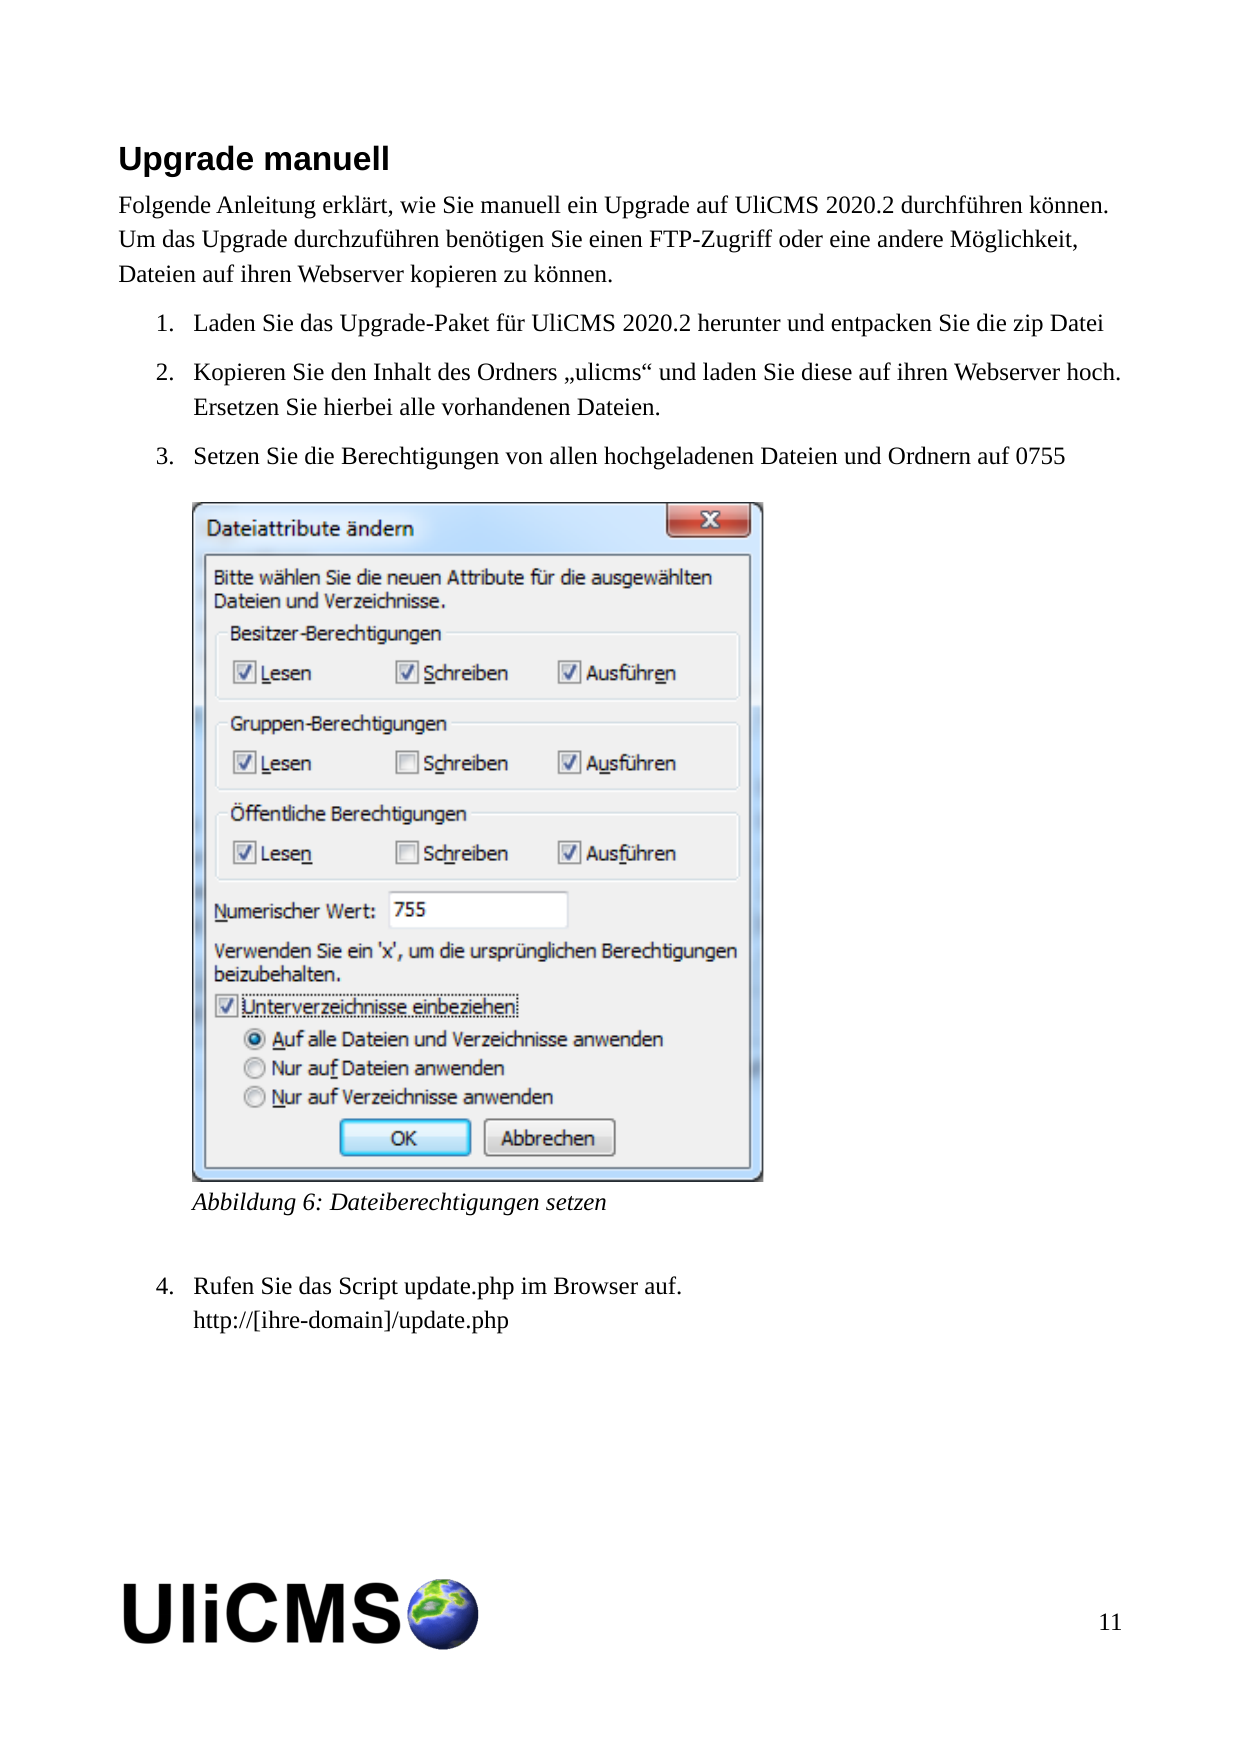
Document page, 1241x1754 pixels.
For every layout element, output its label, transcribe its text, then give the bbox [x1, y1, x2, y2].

list Kopieren Sie den Inhalt des Ordners „ulicms“ und laden Sie diese auf ihren Webserver hoch. Ersetzen Sie hierbei alle vorhandenen Dateien. [156, 357, 1122, 420]
text Folgende Anleitung erklärt, wie Sie manuell ein Upgrade auf UliCMS 2020.2 durchführen können. Um das Upgrade durchzuführen benötigen Sie einen FTP-Zugriff oder eine andere Möglichkeit, Dateien auf ihren Webserver kopieren zu können. [118, 190, 1122, 288]
subtitle Upgrade manuell [118, 139, 1122, 178]
list Setzen Sie die Berechtigungen von allen hochgeladenen Dateien und Ordnern auf 0755 [156, 441, 1122, 469]
text Abbildung 6: Dateiberechtigungen setzen [192, 1182, 763, 1216]
picture [192, 502, 764, 1182]
list Laden Sie das Upgrade-Paket für UliCMS 2020.2 herunter und entpacken Sie die zip Datei [156, 308, 1122, 337]
picture [118, 1578, 479, 1652]
list Rufen Sie das Script update.php im Browser auf. http://[ihre-domain]/update.php [156, 1271, 1122, 1334]
